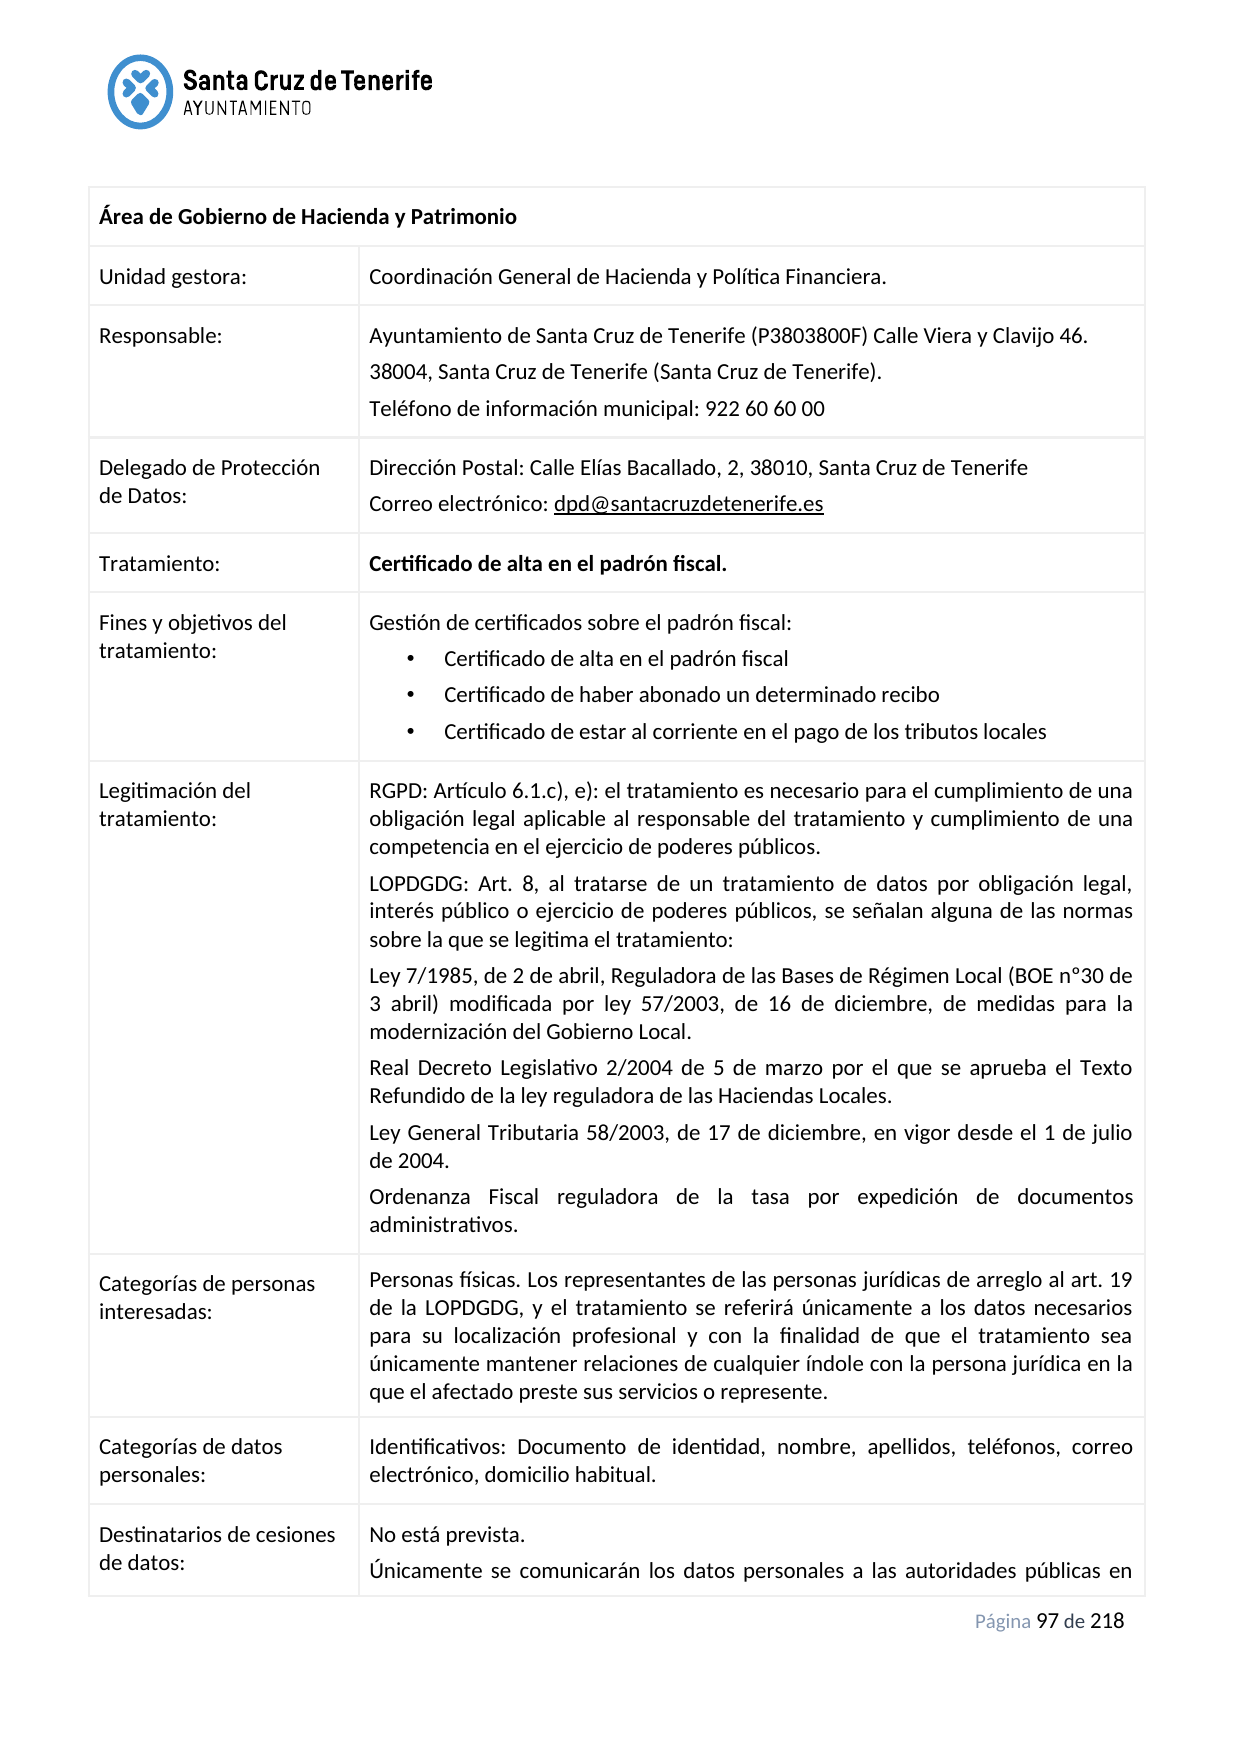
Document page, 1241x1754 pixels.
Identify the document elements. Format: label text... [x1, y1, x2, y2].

table_cell Legitimación del tratamiento: [90, 762, 358, 1253]
table_cell Unidad gestora: [90, 247, 358, 304]
table_cell Tratamiento: [90, 534, 358, 591]
table_cell Categorías de personas interesadas: [90, 1255, 358, 1416]
table_cell Gestión de certificados sobre el padrón fiscal: Certificado de alta en el padrón fiscal Certificado de haber abonado un determinado recibo Certificado de estar al corriente en el pago de los tributos locales [360, 593, 1144, 759]
table_header Área de Gobierno de Hacienda y Patrimonio [90, 188, 1144, 245]
table_cell Coordinación General de Hacienda y Política Financiera. [360, 247, 1144, 304]
table_cell Responsable: [90, 306, 358, 436]
table_cell Ayuntamiento de Santa Cruz de Tenerife (P3803800F) Calle Viera y Clavijo 46. 38004, Santa Cruz de Tenerife (Santa Cruz de Tenerife). Teléfono de información municipal: 922 60 60 00 [360, 306, 1144, 436]
table_cell No está prevista. Únicamente se comunicarán los datos personales a las autoridades públicas en [360, 1505, 1144, 1594]
table_cell RGPD: Artículo 6.1.c), e): el tratamiento es necesario para el cumplimiento de una obligación legal aplicable al responsable del tratamiento y cumplimiento de una competencia en el ejercicio de poderes públicos. LOPDGDG: Art. 8, al tratarse de un tratamiento de datos por obligación legal, interés público o ejercicio de poderes públicos, se señalan alguna de las normas sobre la que se legitima el tratamiento: Ley 7/1985, de 2 de abril, Reguladora de las Bases de Régimen Local (BOE nº30 de 3 abril) modificada por ley 57/2003, de 16 de diciembre, de medidas para la modernización del Gobierno Local. Real Decreto Legislativo 2/2004 de 5 de marzo por el que se aprueba el Texto Refundido de la ley reguladora de las Haciendas Locales. Ley General Tributaria 58/2003, de 17 de diciembre, en vigor desde el 1 de julio de 2004. Ordenanza Fiscal reguladora de la tasa por expedición de documentos administrativos. [360, 762, 1144, 1253]
table_cell Personas físicas. Los representantes de las personas jurídicas de arreglo al art. 19 de la LOPDGDG, y el tratamiento se referirá únicamente a los datos necesarios para su localización profesional y con la finalidad de que el tratamiento sea únicamente mantener relaciones de cualquier índole con la persona jurídica en la que el afectado preste sus servicios o represente. [360, 1255, 1144, 1416]
table_cell Identificativos: Documento de identidad, nombre, apellidos, teléfonos, correo electrónico, domicilio habitual. [360, 1418, 1144, 1503]
table_cell Categorías de datos personales: [90, 1418, 358, 1503]
table_cell Delegado de Protección de Datos: [90, 439, 358, 532]
table_cell Dirección Postal: Calle Elías Bacallado, 2, 38010, Santa Cruz de Tenerife Correo electrónico: dpd@santacruzdetenerife.es [360, 439, 1144, 532]
table_cell Fines y objetivos del tratamiento: [90, 593, 358, 759]
table_cell Destinatarios de cesiones de datos: [90, 1505, 358, 1594]
table_cell Certificado de alta en el padrón fiscal. [360, 534, 1144, 591]
